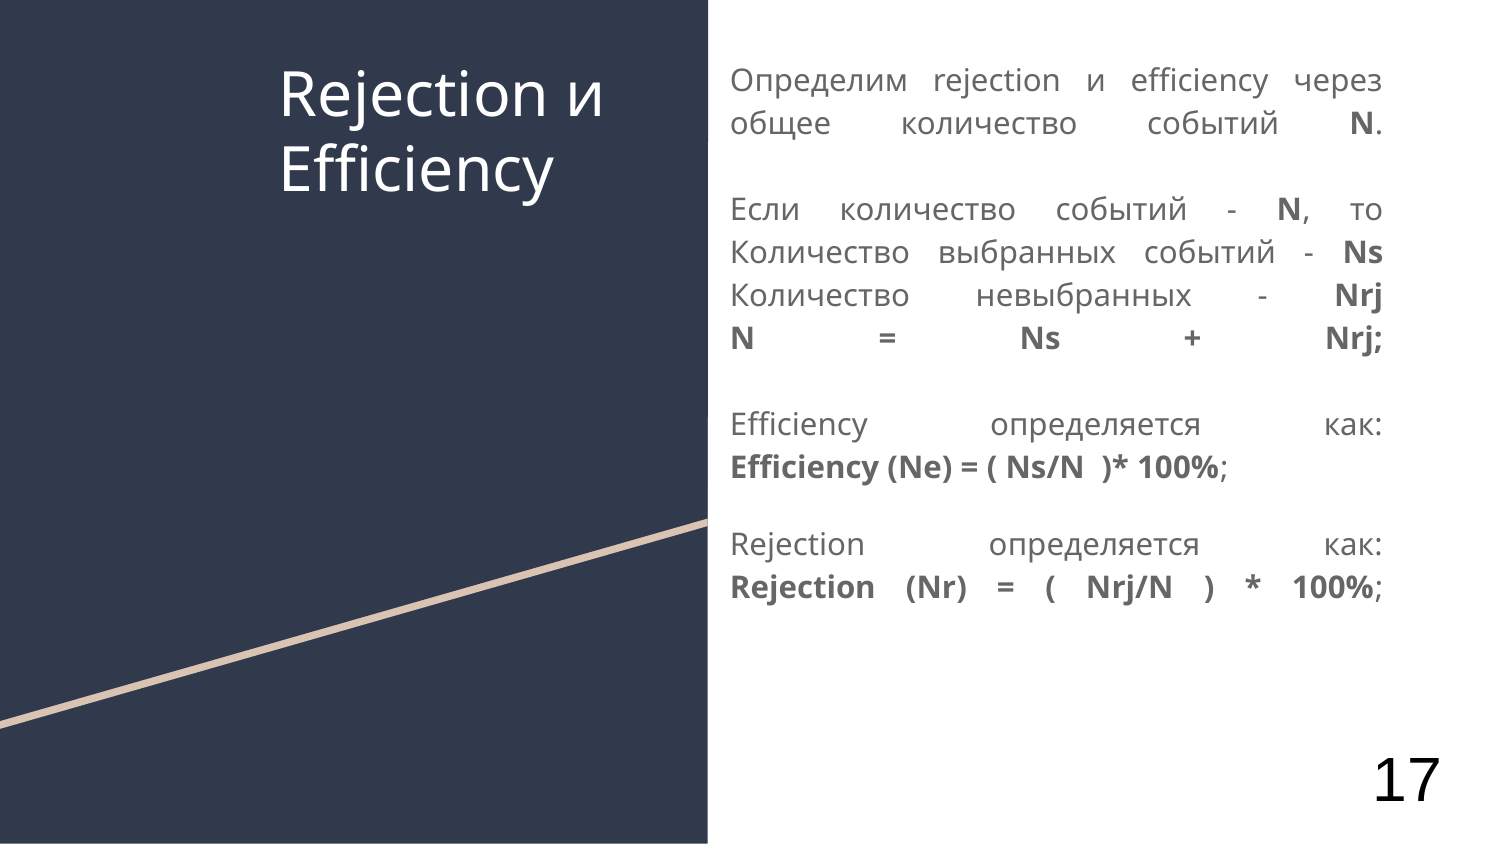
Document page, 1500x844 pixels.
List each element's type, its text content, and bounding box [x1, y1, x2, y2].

title Rejection и Efficiency [263, 39, 715, 451]
list Определим rejection и efficiency через общее количество событий N. Если количество событий - N, то Количество выбранных событий - Ns Количество невыбранных - Nrj N = Ns + Nrj; Efficiency определяется как: Efficiency (Ne) = ( Ns/N )* 100%; Rejection определяется как: Rejection (Nr) = ( Nrj/N ) * 100%; [715, 39, 1399, 712]
title 17 [1357, 723, 1500, 844]
